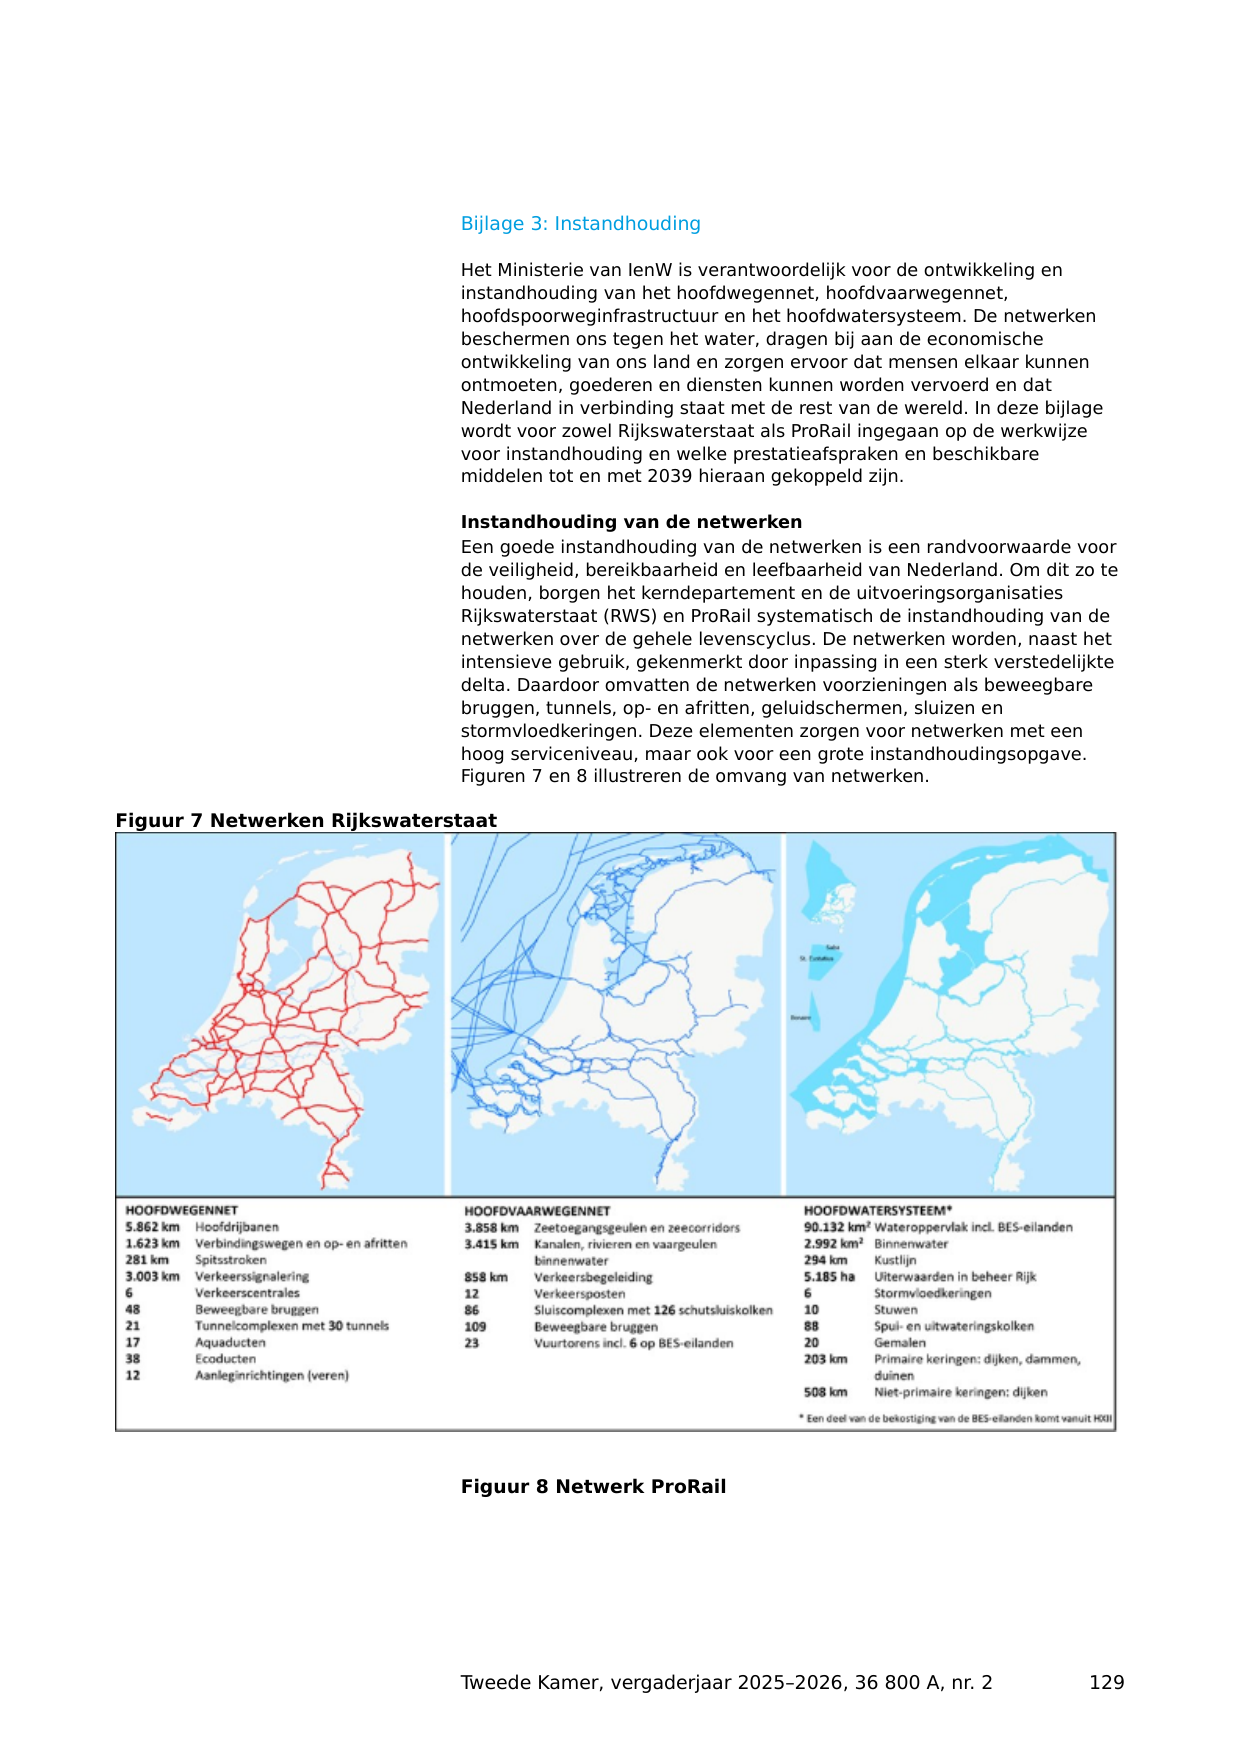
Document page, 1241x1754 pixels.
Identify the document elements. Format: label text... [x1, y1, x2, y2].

text Het Ministerie van IenW is verantwoordelijk voor de ontwikkeling en instandhouding van het hoofdwegennet, hoofdvaarwegennet, hoofdspoorweginfrastructuur en het hoofdwatersysteem. De netwerken beschermen ons tegen het water, dragen bij aan de economische ontwikkeling van ons land en zorgen ervoor dat mensen elkaar kunnen ontmoeten, goederen en diensten kunnen worden vervoerd en dat Nederland in verbinding staat met de rest van de wereld. In deze bijlage wordt voor zowel Rijkswaterstaat als ProRail ingegaan op de werkwijze voor instandhouding en welke prestatieafspraken en beschikbare middelen tot en met 2039 hieraan gekoppeld zijn. [461, 258, 1125, 487]
title Bijlage 3: Instandhouding [461, 213, 1125, 235]
text Een goede instandhouding van de netwerken is een randvoorwaarde voor de veiligheid, bereikbaarheid en leefbaarheid van Nederland. Om dit zo te houden, borgen het kerndepartement en de uitvoeringsorganisaties Rijkswaterstaat (RWS) en ProRail systematisch de instandhouding van de netwerken over de gehele levenscyclus. De netwerken worden, naast het intensieve gebruik, gekenmerkt door inpassing in een sterk verstedelijkte delta. Daardoor omvatten de netwerken voorzieningen als beweegbare bruggen, tunnels, op- en afritten, geluidschermen, sluizen en stormvloedkeringen. Deze elementen zorgen voor netwerken met een hoog serviceniveau, maar ook voor een grote instandhoudingsopgave. Figuren 7 en 8 illustreren de omvang van netwerken. [461, 535, 1125, 787]
title Figuur 7 Netwerken Rijkswaterstaat [115, 810, 1125, 832]
title Figuur 8 Netwerk ProRail [461, 1476, 1125, 1498]
text Instandhouding van de netwerken [461, 510, 1125, 533]
